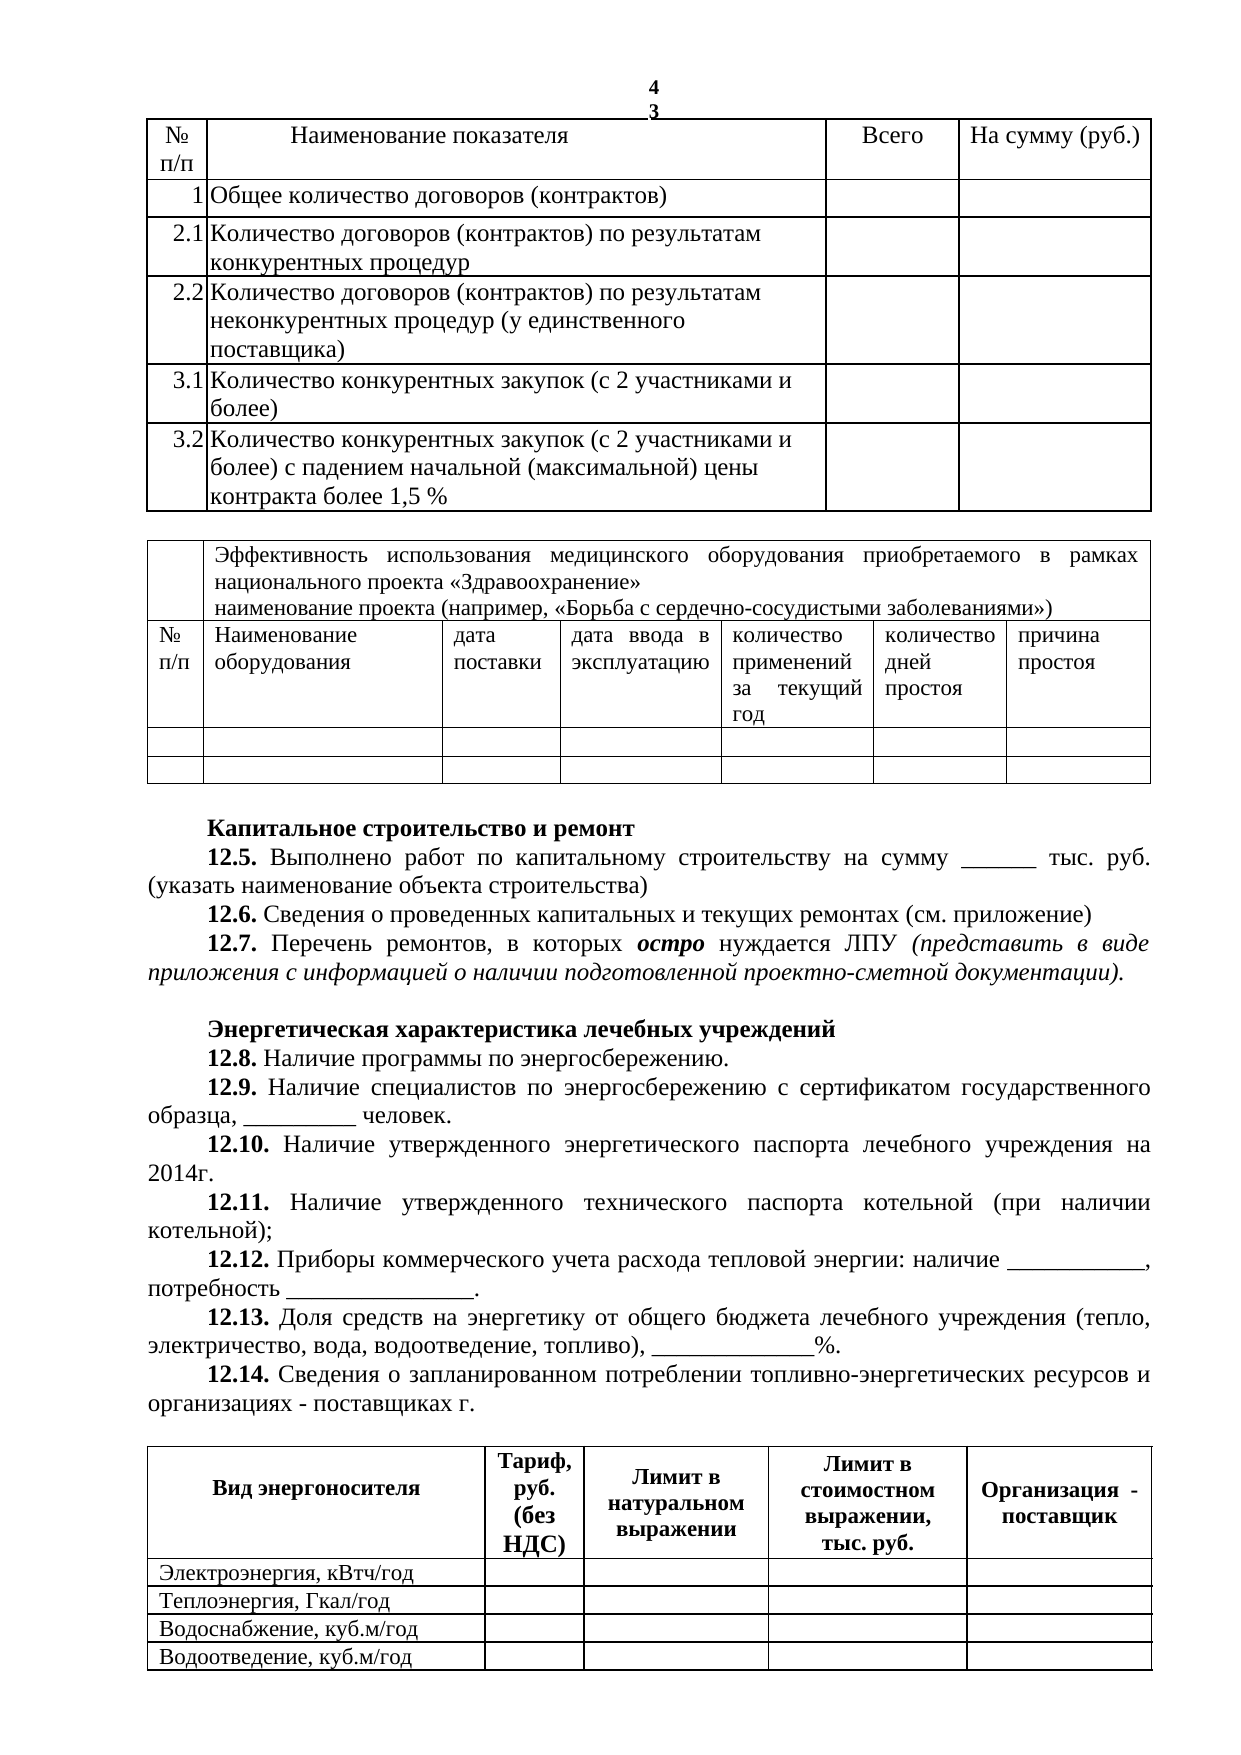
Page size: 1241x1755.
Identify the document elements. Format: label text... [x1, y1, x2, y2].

table_cell [585, 1559, 768, 1585]
table_header Всего [827, 120, 958, 179]
text 12.5. Выполнено работ по капитальному строительству на сумму ______ тыс. руб. (указать наименование объекта строительства) [148, 842, 1152, 899]
table_cell дата ввода в эксплуатацию [561, 621, 721, 727]
table_header Наименование показателя [208, 120, 825, 179]
table_cell Наименование оборудования [204, 621, 442, 727]
table_cell [827, 218, 958, 275]
text 12.8. Наличие программы по энергосбережению. [148, 1043, 1152, 1072]
table_cell причина простоя [1007, 621, 1150, 727]
text Капитальное строительство и ремонт [148, 813, 1152, 842]
table_cell [204, 757, 442, 783]
table_cell [486, 1587, 583, 1613]
table_cell 3.2 [148, 424, 206, 510]
text Энергетическая характеристика лечебных учреждений [148, 1014, 1152, 1043]
table_cell 1 [148, 180, 206, 216]
text 12.10. Наличие утвержденного энергетического паспорта лечебного учреждения на 2014г. [148, 1129, 1152, 1187]
text 12.14. Сведения о запланированном потреблении топливно-энергетических ресурсов и организациях - поставщиках г. [148, 1359, 1152, 1417]
table_cell Количество конкурентных закупок (с 2 участниками и более) [208, 365, 825, 422]
table_cell Электроэнергия, кВтч/год [148, 1559, 484, 1585]
table_cell [486, 1615, 583, 1641]
table_cell Теплоэнергия, Гкал/год [148, 1587, 484, 1613]
text 12.7. Перечень ремонтов, в которых остро нуждается ЛПУ (представить в виде приложения с информацией о наличии подготовленной проектно-сметной документации). [148, 928, 1152, 986]
table_cell [968, 1559, 1151, 1585]
table_header Лимит в стоимостном выражении, тыс. руб. [769, 1447, 966, 1557]
table_cell [769, 1587, 966, 1613]
table_cell 2.1 [148, 218, 206, 275]
table_cell [769, 1643, 966, 1669]
table_cell Количество договоров (контрактов) по результатам неконкурентных процедур (у единственного поставщика) [208, 277, 825, 363]
table_cell [443, 757, 560, 783]
text 12.9. Наличие специалистов по энергосбережению с сертификатом государственного образца, _________ человек. [148, 1072, 1152, 1129]
table_cell [722, 757, 873, 783]
table_header Лимит в натуральном выражении [585, 1447, 768, 1557]
table_header На сумму (руб.) [960, 120, 1150, 179]
table_cell [960, 424, 1150, 510]
text 12.12. Приборы коммерческого учета расхода тепловой энергии: наличие ___________, потребность _______________. [148, 1244, 1152, 1302]
table_cell [148, 728, 203, 756]
table_cell [960, 218, 1150, 275]
table_cell Общее количество договоров (контрактов) [208, 180, 825, 216]
table_cell [486, 1559, 583, 1585]
table_cell [585, 1587, 768, 1613]
table_cell [968, 1615, 1151, 1641]
table_cell [561, 757, 721, 783]
text 12.13. Доля средств на энергетику от общего бюджета лечебного учреждения (тепло, электричество, вода, водоотведение, топливо), _____________%. [148, 1302, 1152, 1359]
table_cell [148, 757, 203, 783]
table_header Тариф, руб. (без НДС) [486, 1447, 583, 1557]
text 12.6. Сведения о проведенных капитальных и текущих ремонтах (см. приложение) [148, 899, 1152, 928]
table_cell количество применений за текущий год [722, 621, 873, 727]
table_header № п/п [148, 120, 206, 179]
text 12.11. Наличие утвержденного технического паспорта котельной (при наличии котельной); [148, 1187, 1152, 1244]
table_cell Водоснабжение, куб.м/год [148, 1615, 484, 1641]
table_cell [769, 1615, 966, 1641]
table_cell [827, 424, 958, 510]
table_cell дата поставки [443, 621, 560, 727]
table_cell [960, 365, 1150, 422]
table_cell [827, 365, 958, 422]
table_cell [204, 728, 442, 756]
table_header [148, 541, 203, 620]
table_cell [874, 728, 1006, 756]
table_cell [827, 180, 958, 216]
table_cell [1007, 757, 1150, 783]
table_cell [960, 277, 1150, 363]
table_header Организация - поставщик [968, 1447, 1151, 1557]
table_cell количество дней простоя [874, 621, 1006, 727]
table_cell [443, 728, 560, 756]
table_cell [585, 1643, 768, 1669]
table_cell [874, 757, 1006, 783]
table_cell [968, 1643, 1151, 1669]
table_cell [1007, 728, 1150, 756]
table_cell Количество конкурентных закупок (с 2 участниками и более) с падением начальной (максимальной) цены контракта более 1,5 % [208, 424, 825, 510]
table_cell № п/п [148, 621, 203, 727]
table_cell Водоотведение, куб.м/год [148, 1643, 484, 1669]
table_cell 2.2 [148, 277, 206, 363]
table_cell [486, 1643, 583, 1669]
table_cell [561, 728, 721, 756]
table_header Вид энергоносителя [148, 1447, 484, 1557]
table_cell 3.1 [148, 365, 206, 422]
table_cell Количество договоров (контрактов) по результатам конкурентных процедур [208, 218, 825, 275]
table_cell [585, 1615, 768, 1641]
table_cell [769, 1559, 966, 1585]
table_cell [960, 180, 1150, 216]
table_cell [722, 728, 873, 756]
table_header Эффективность использования медицинского оборудования приобретаемого в рамках национального проекта «Здравоохранение» наименование проекта (например, «Борьба с сердечно-сосудистыми заболеваниями») [204, 541, 1150, 620]
table_cell [827, 277, 958, 363]
table_cell [968, 1587, 1151, 1613]
